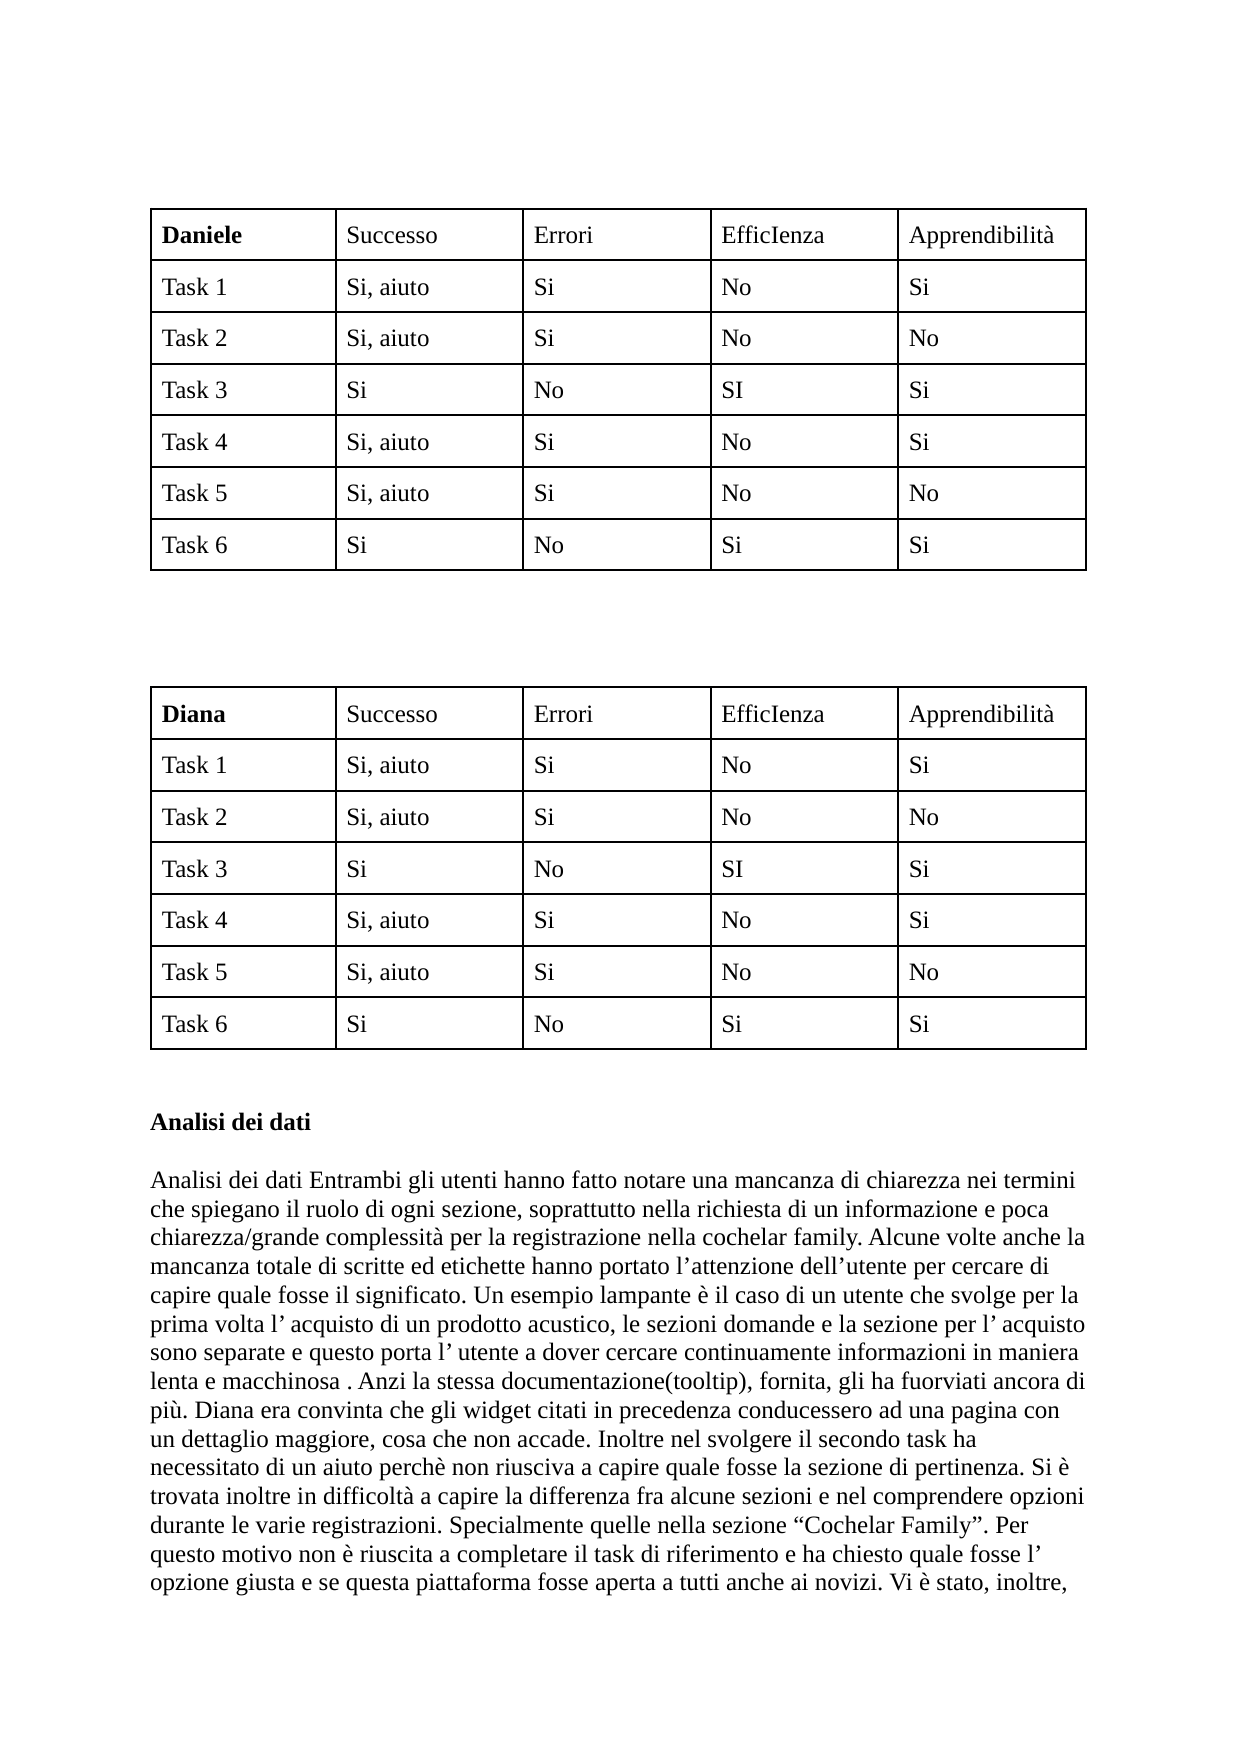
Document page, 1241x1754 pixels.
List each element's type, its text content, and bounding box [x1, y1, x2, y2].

table_cell Si [899, 365, 1085, 414]
table_cell No [712, 261, 897, 311]
table_header EfficIenza [712, 210, 897, 259]
table_header Errori [524, 688, 710, 738]
table_cell Si [524, 895, 710, 944]
table_header Apprendibilità [899, 210, 1085, 259]
table_cell No [524, 998, 710, 1048]
table_cell Si [899, 998, 1085, 1048]
table_cell Si, aiuto [337, 261, 522, 311]
table_header Successo [337, 688, 522, 738]
table_cell Si [899, 740, 1085, 789]
table_cell Task 1 [152, 740, 335, 789]
table_cell Si [712, 998, 897, 1048]
table_cell Si [899, 261, 1085, 311]
table_cell Si, aiuto [337, 895, 522, 944]
table_cell SI [712, 365, 897, 414]
table_header Daniele [152, 210, 335, 259]
table_cell Task 5 [152, 947, 335, 996]
table_cell Si [337, 843, 522, 893]
table_cell Task 3 [152, 843, 335, 893]
table_cell Si [899, 843, 1085, 893]
table_cell Si, aiuto [337, 468, 522, 517]
table_cell No [712, 416, 897, 466]
table_cell Si [524, 947, 710, 996]
table_cell No [899, 468, 1085, 517]
table_cell Si, aiuto [337, 740, 522, 789]
table_cell Si [899, 416, 1085, 466]
table_cell Task 2 [152, 313, 335, 362]
table_cell No [712, 468, 897, 517]
table_cell Task 4 [152, 416, 335, 466]
table_header EfficIenza [712, 688, 897, 738]
table_cell No [712, 740, 897, 789]
table_cell Task 4 [152, 895, 335, 944]
table_cell Task 6 [152, 520, 335, 569]
table_cell Si [524, 313, 710, 362]
text Analisi dei dati Entrambi gli utenti hanno fatto notare una mancanza di chiarezza nei termini che spiegano il ruolo di ogni sezione, soprattutto nella richiesta di un informazione e poca chiarezza/grande complessità per la registrazione nella cochelar family. Alcune volte anche la mancanza totale di scritte ed etichette hanno portato l’attenzione dell’utente per cercare di capire quale fosse il significato. Un esempio lampante è il caso di un utente che svolge per la prima volta l’ acquisto di un prodotto acustico, le sezioni domande e la sezione per l’ acquisto sono separate e questo porta l’ utente a dover cercare continuamente informazioni in maniera lenta e macchinosa . Anzi la stessa documentazione(tooltip), fornita, gli ha fuorviati ancora di più. Diana era convinta che gli widget citati in precedenza conducessero ad una pagina con un dettaglio maggiore, cosa che non accade. Inoltre nel svolgere il secondo task ha necessitato di un aiuto perchè non riusciva a capire quale fosse la sezione di pertinenza. Si è trovata inoltre in difficoltà a capire la differenza fra alcune sezioni e nel comprendere opzioni durante le varie registrazioni. Specialmente quelle nella sezione “Cochelar Family”. Per questo motivo non è riuscita a completare il task di riferimento e ha chiesto quale fosse l’ opzione giusta e se questa piattaforma fosse aperta a tutti anche ai novizi. Vi è stato, inoltre, [150, 1165, 1090, 1596]
table_cell Si, aiuto [337, 313, 522, 362]
table_cell Si [712, 520, 897, 569]
table_cell No [712, 947, 897, 996]
table_cell Si [524, 468, 710, 517]
table_header Diana [152, 688, 335, 738]
table_cell Si [337, 520, 522, 569]
text Analisi dei dati [150, 1107, 1090, 1136]
table_cell Si [524, 792, 710, 841]
table_cell Si [337, 998, 522, 1048]
table_cell No [524, 843, 710, 893]
table_cell Si [899, 895, 1085, 944]
table_cell Si [524, 261, 710, 311]
table_cell No [524, 520, 710, 569]
table_cell Task 2 [152, 792, 335, 841]
table_cell No [899, 947, 1085, 996]
table_header Errori [524, 210, 710, 259]
table_cell No [524, 365, 710, 414]
table_cell No [712, 792, 897, 841]
table_cell No [899, 792, 1085, 841]
table_header Apprendibilità [899, 688, 1085, 738]
table_cell No [899, 313, 1085, 362]
table_cell No [712, 895, 897, 944]
table_cell Si [524, 416, 710, 466]
table_cell No [712, 313, 897, 362]
table_cell Si [524, 740, 710, 789]
table_cell Task 5 [152, 468, 335, 517]
table_cell Si [899, 520, 1085, 569]
table_cell Si, aiuto [337, 416, 522, 466]
table_cell Task 1 [152, 261, 335, 311]
table_cell SI [712, 843, 897, 893]
table_header Successo [337, 210, 522, 259]
table_cell Task 6 [152, 998, 335, 1048]
table_cell Task 3 [152, 365, 335, 414]
table_cell Si, aiuto [337, 947, 522, 996]
table_cell Si [337, 365, 522, 414]
table_cell Si, aiuto [337, 792, 522, 841]
